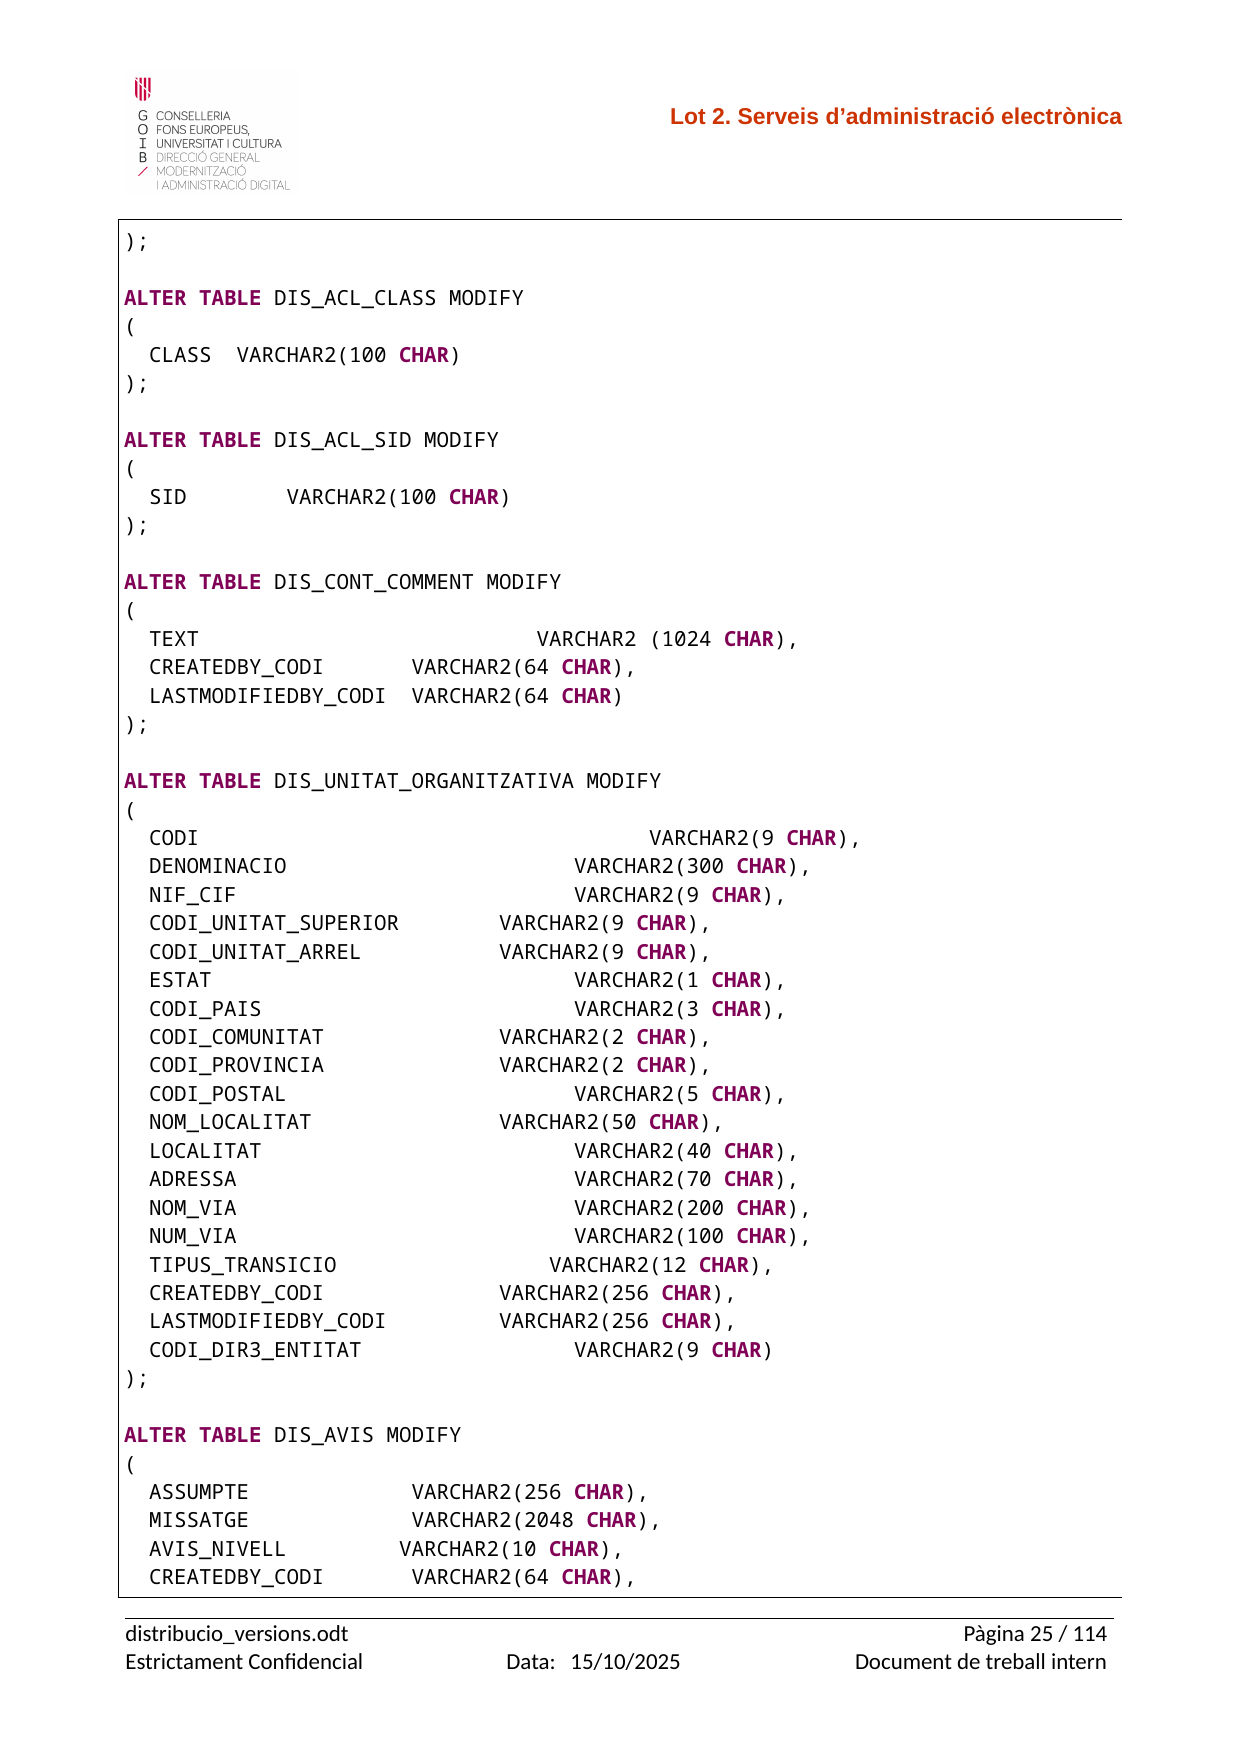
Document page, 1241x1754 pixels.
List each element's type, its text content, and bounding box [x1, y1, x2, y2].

table_header ); ALTER TABLE DIS_ACL_CLASS MODIFY ( CLASS VARCHAR2(100 CHAR) ); ALTER TABLE DIS_ACL_SID MODIFY ( SID VARCHAR2(100 CHAR) ); ALTER TABLE DIS_CONT_COMMENT MODIFY ( TEXT VARCHAR2 (1024 CHAR), CREATEDBY_CODI VARCHAR2(64 CHAR), LASTMODIFIEDBY_CODI VARCHAR2(64 CHAR) ); ALTER TABLE DIS_UNITAT_ORGANITZATIVA MODIFY ( CODI VARCHAR2(9 CHAR), DENOMINACIO VARCHAR2(300 CHAR), NIF_CIF VARCHAR2(9 CHAR), CODI_UNITAT_SUPERIOR VARCHAR2(9 CHAR), CODI_UNITAT_ARREL VARCHAR2(9 CHAR), ESTAT VARCHAR2(1 CHAR), CODI_PAIS VARCHAR2(3 CHAR), CODI_COMUNITAT VARCHAR2(2 CHAR), CODI_PROVINCIA VARCHAR2(2 CHAR), CODI_POSTAL VARCHAR2(5 CHAR), NOM_LOCALITAT VARCHAR2(50 CHAR), LOCALITAT VARCHAR2(40 CHAR), ADRESSA VARCHAR2(70 CHAR), NOM_VIA VARCHAR2(200 CHAR), NUM_VIA VARCHAR2(100 CHAR), TIPUS_TRANSICIO VARCHAR2(12 CHAR), CREATEDBY_CODI VARCHAR2(256 CHAR), LASTMODIFIEDBY_CODI VARCHAR2(256 CHAR), CODI_DIR3_ENTITAT VARCHAR2(9 CHAR) ); ALTER TABLE DIS_AVIS MODIFY ( ASSUMPTE VARCHAR2(256 CHAR), MISSATGE VARCHAR2(2048 CHAR), AVIS_NIVELL VARCHAR2(10 CHAR), CREATEDBY_CODI VARCHAR2(64 CHAR), [119, 220, 1122, 1597]
picture [126, 70, 299, 197]
